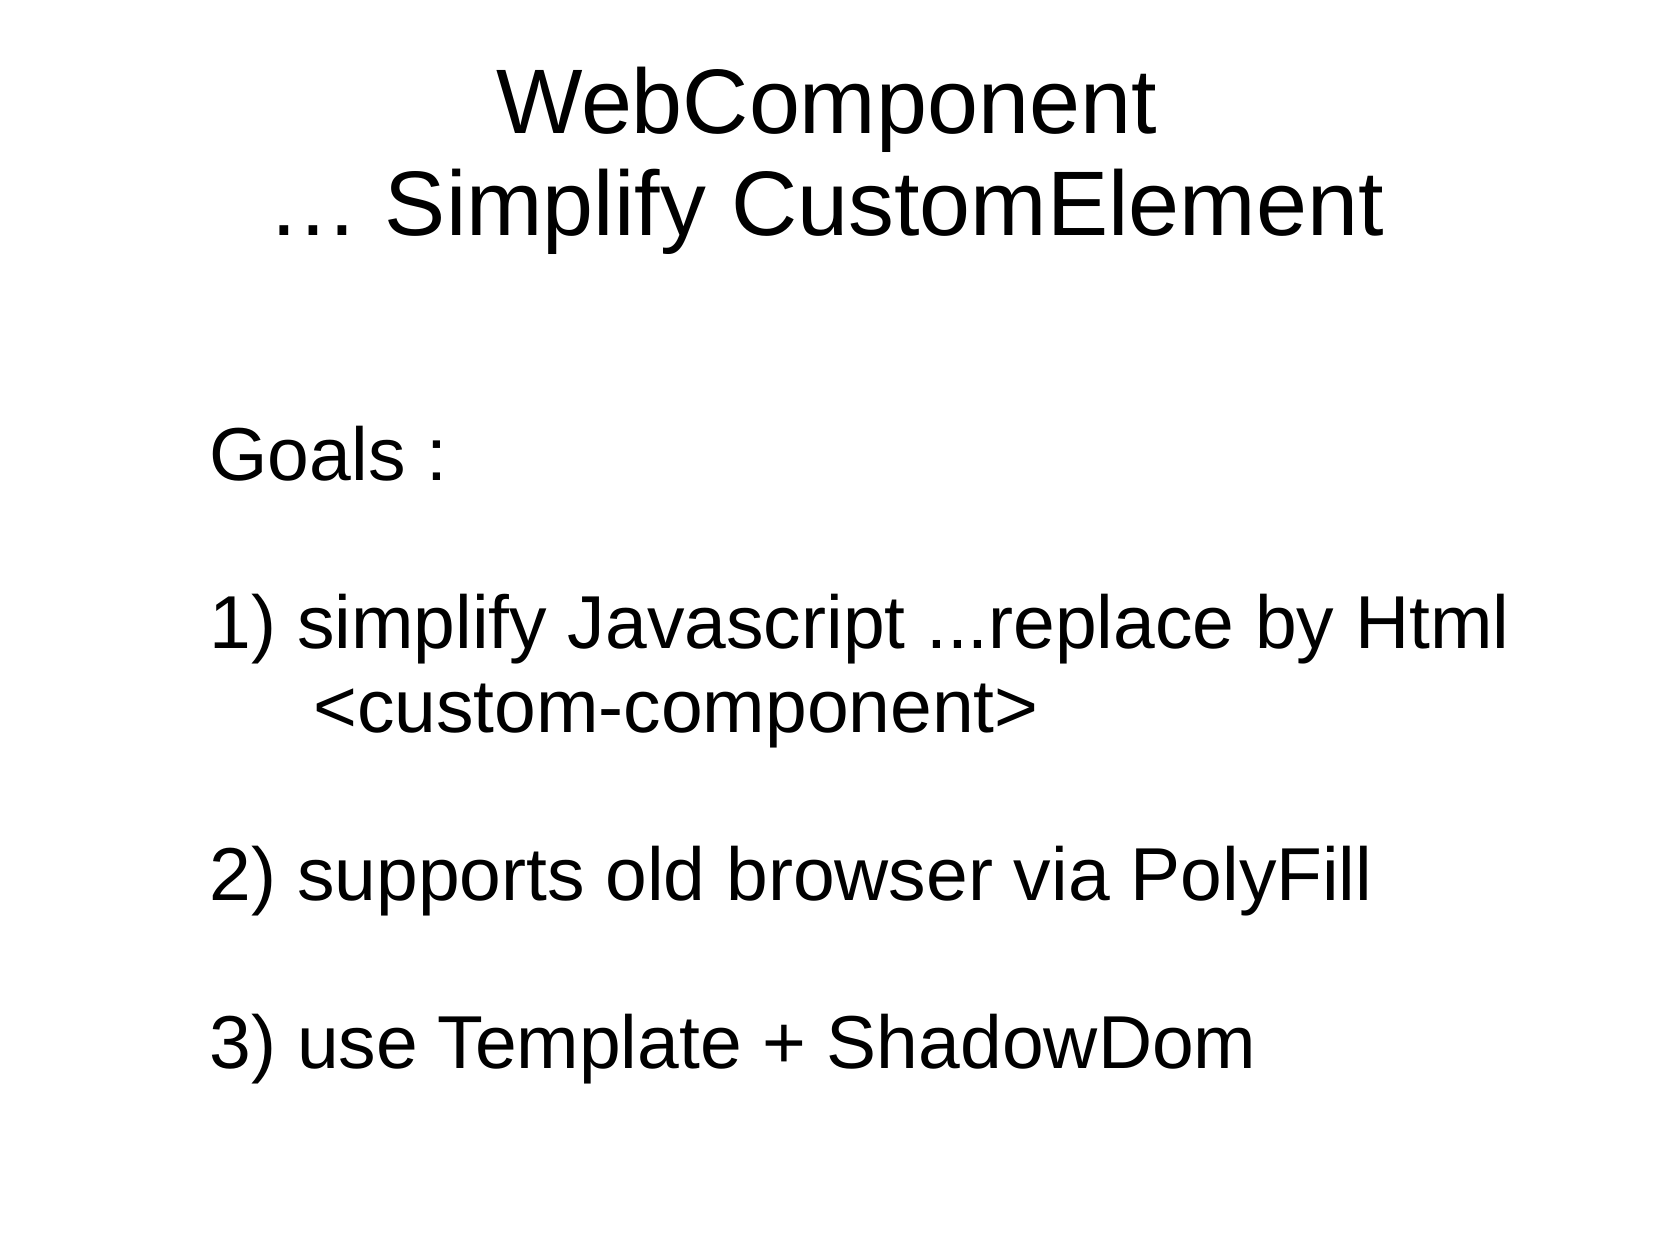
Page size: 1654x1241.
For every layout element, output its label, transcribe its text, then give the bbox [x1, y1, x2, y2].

text_box Goals : 1) simplify Javascript ...replace by Html <custom-component> 2) supports old browser via PolyFill 3) use Template + ShadowDom [195, 405, 1591, 1201]
title WebComponent … Simplify CustomElement [82, 49, 1571, 257]
